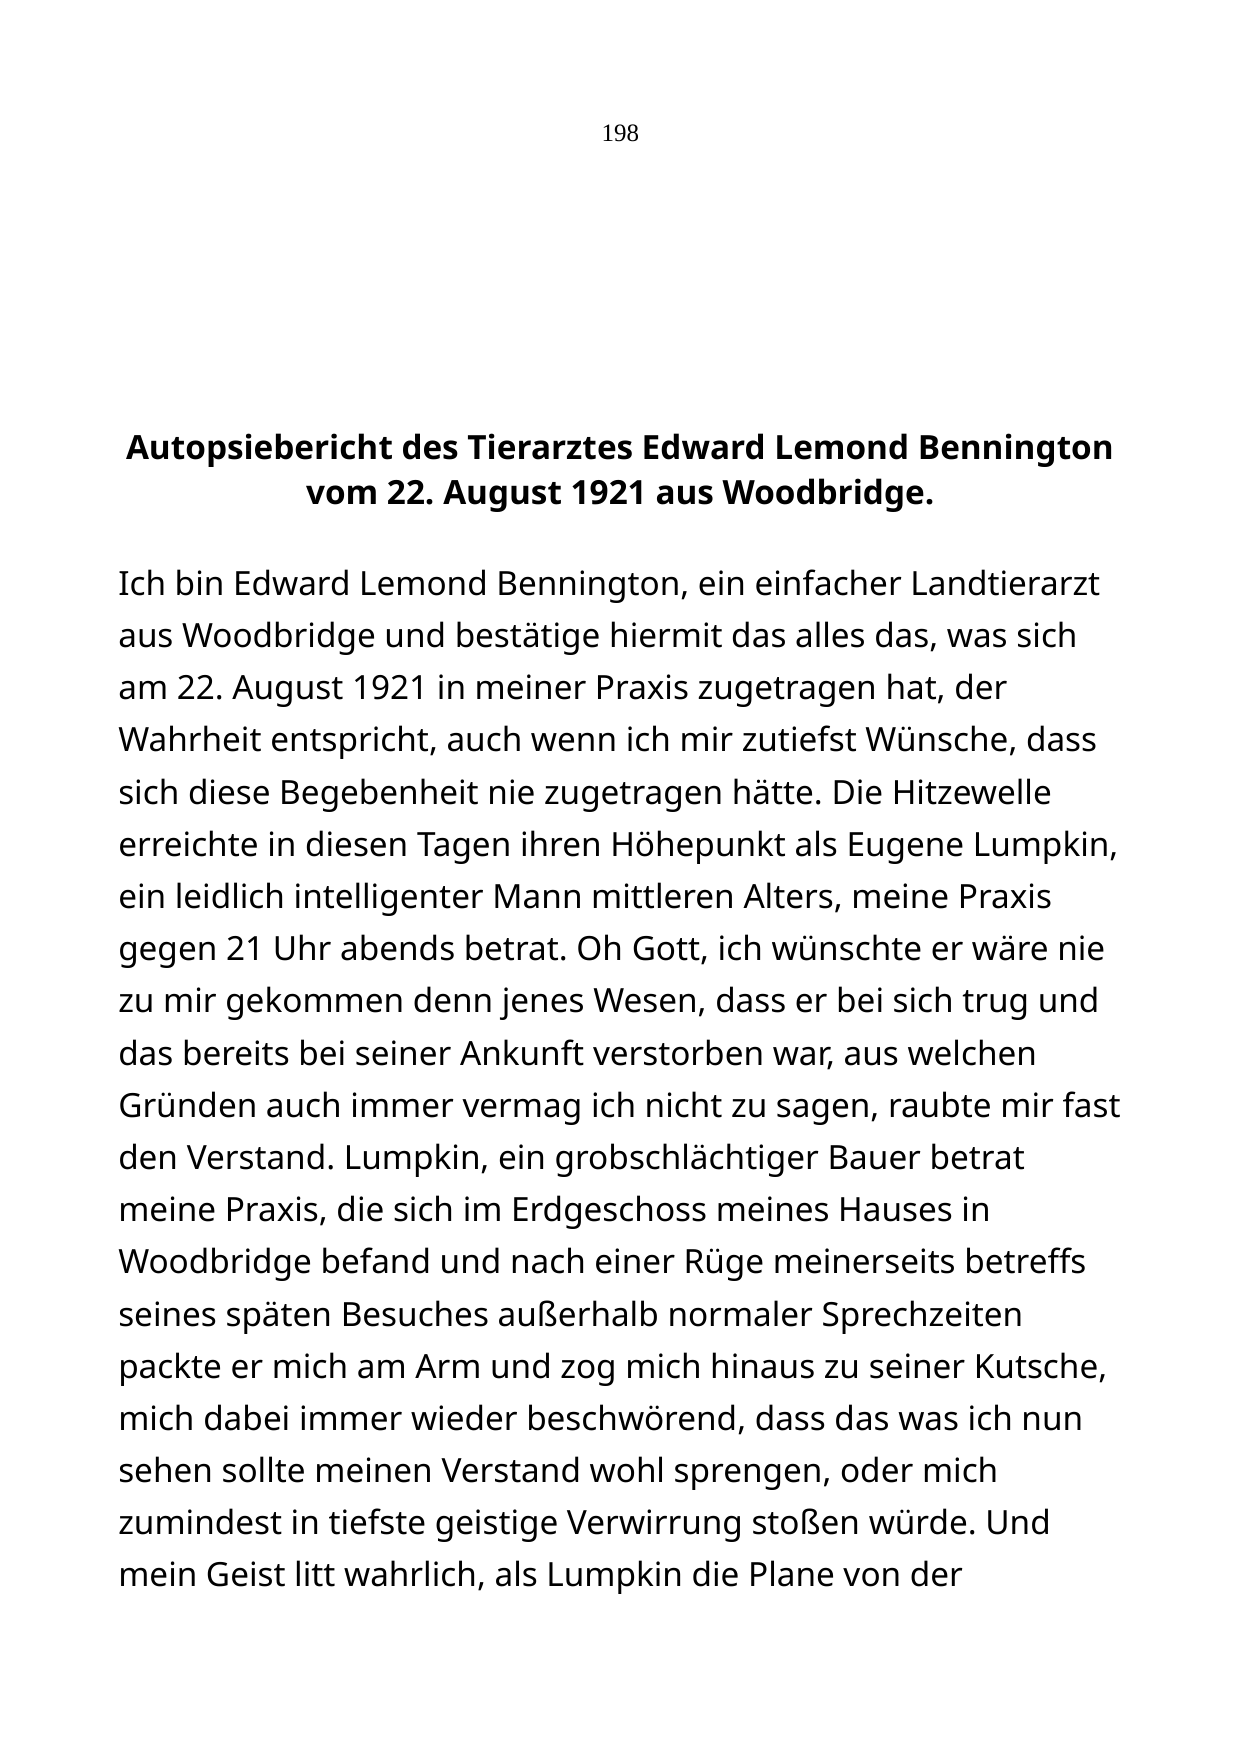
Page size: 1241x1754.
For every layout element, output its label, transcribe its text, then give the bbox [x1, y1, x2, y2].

text Ich bin Edward Lemond Bennington, ein einfacher Landtierarzt aus Woodbridge und bestätige hiermit das alles das, was sich am 22. August 1921 in meiner Praxis zugetragen hat, der Wahrheit entspricht, auch wenn ich mir zutiefst Wünsche, dass sich diese Begebenheit nie zugetragen hätte. Die Hitzewelle erreichte in diesen Tagen ihren Höhepunkt als Eugene Lumpkin, ein leidlich intelligenter Mann mittleren Alters, meine Praxis gegen 21 Uhr abends betrat. Oh Gott, ich wünschte er wäre nie zu mir gekommen denn jenes Wesen, dass er bei sich trug und das bereits bei seiner Ankunft verstorben war, aus welchen Gründen auch immer vermag ich nicht zu sagen, raubte mir fast den Verstand. Lumpkin, ein grobschlächtiger Bauer betrat meine Praxis, die sich im Erdgeschoss meines Hauses in Woodbridge befand und nach einer Rüge meinerseits betreffs seines späten Besuches außerhalb normaler Sprechzeiten packte er mich am Arm und zog mich hinaus zu seiner Kutsche, mich dabei immer wieder beschwörend, dass das was ich nun sehen sollte meinen Verstand wohl sprengen, oder mich zumindest in tiefste geistige Verwirrung stoßen würde. Und mein Geist litt wahrlich, als Lumpkin die Plane von der [118, 560, 1122, 1597]
text Autopsiebericht des Tierarztes Edward Lemond Bennington vom 22. August 1921 aus Woodbridge. [118, 423, 1122, 514]
